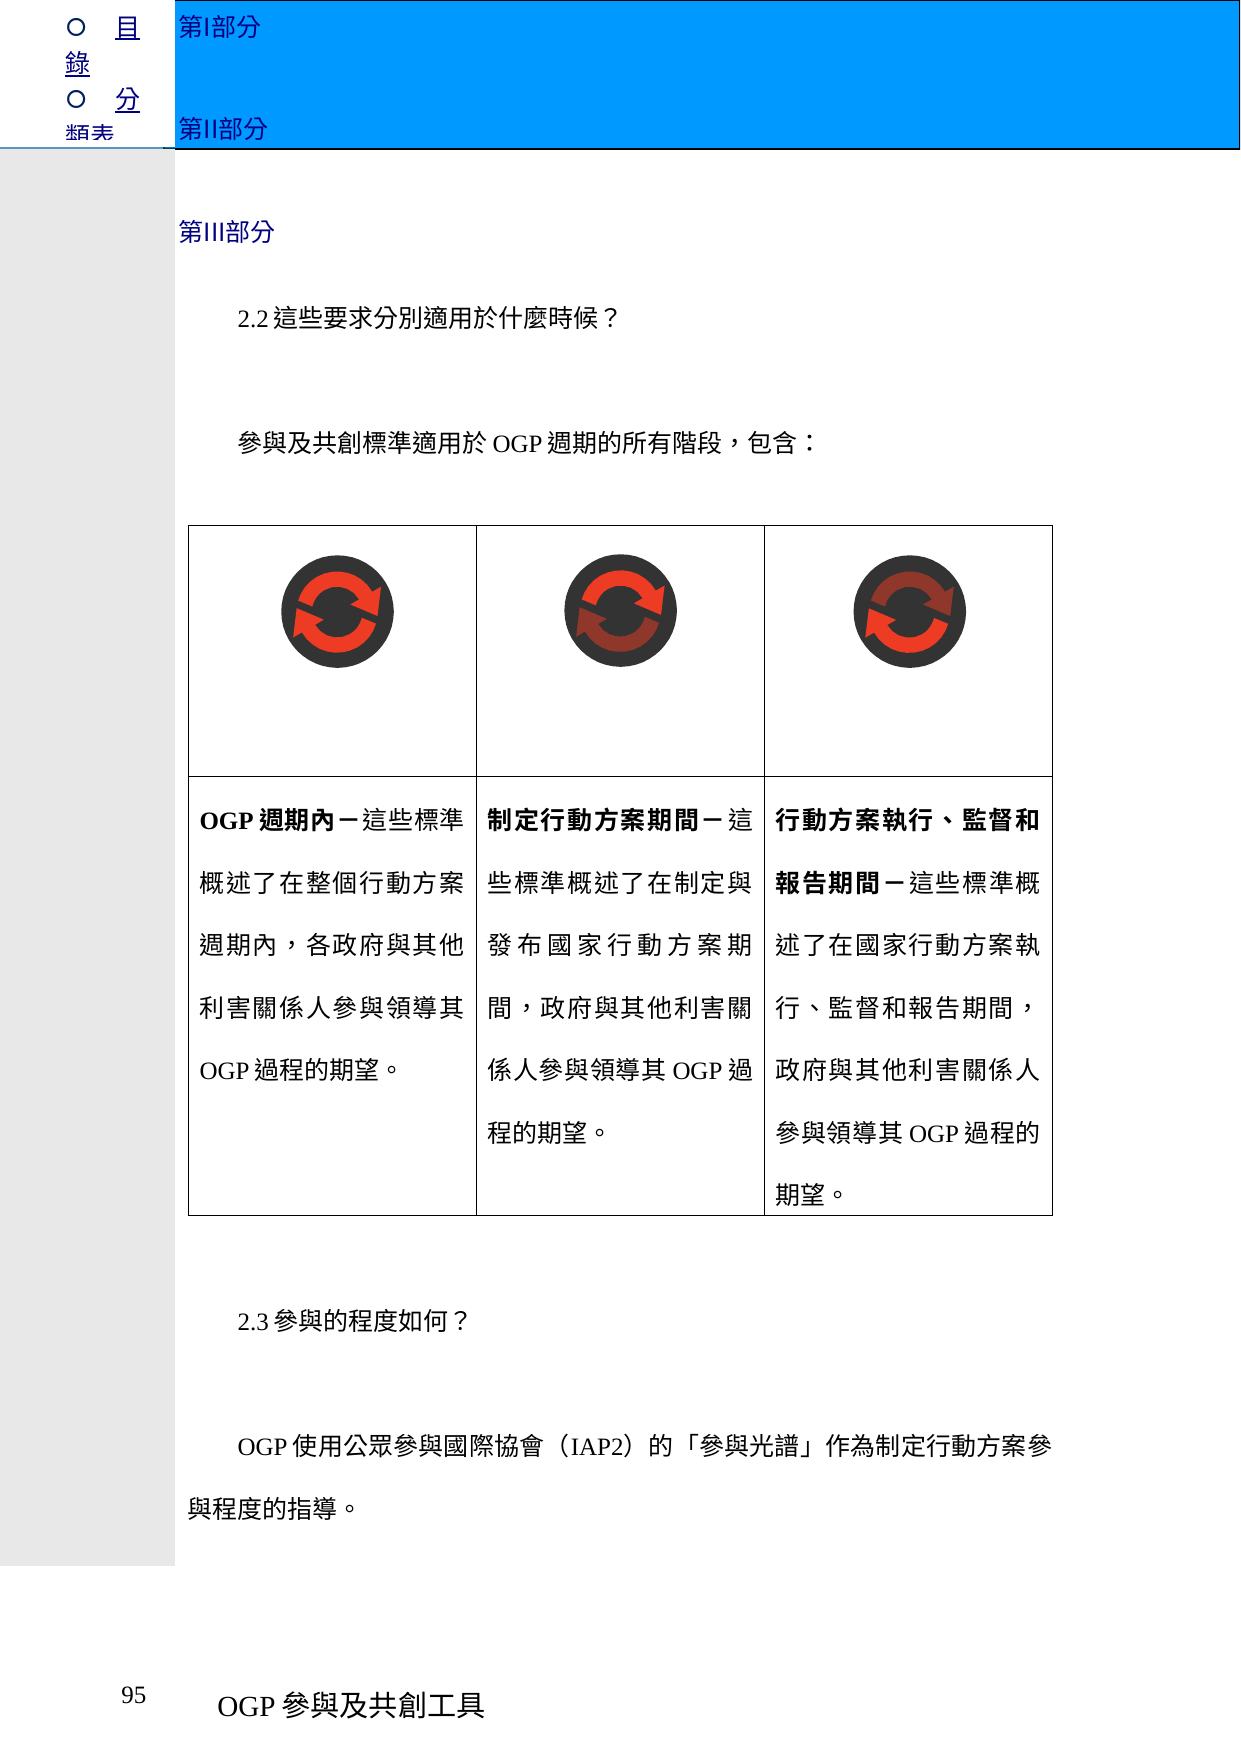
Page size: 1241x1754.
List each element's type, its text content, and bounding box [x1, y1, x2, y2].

text 2.3參與的程度如何？ [187, 1278, 1053, 1341]
table_cell 制定行動方案期間－這些標準概述了在制定與發布國家行動方案期間，政府與其他利害關係人參與領導其OGP過程的期望。 [477, 777, 764, 1214]
table_header [189, 526, 476, 776]
text 2.2這些要求分別適用於什麼時候？ [187, 275, 1053, 337]
text 參與及共創標準適用於OGP週期的所有階段，包含： [187, 400, 1053, 462]
table_cell OGP週期內－這些標準概述了在整個行動方案週期內，各政府與其他利害關係人參與領導其OGP過程的期望。 [189, 777, 476, 1214]
text OGP使用公眾參與國際協會（IAP2）的「參與光譜」作為制定行動方案參與程度的指導。 [187, 1403, 1053, 1528]
table_cell 行動方案執行、監督和報告期間－這些標準概述了在國家行動方案執行、監督和報告期間，政府與其他利害關係人參與領導其OGP過程的期望。 [765, 777, 1052, 1214]
table_header [765, 526, 1052, 776]
table_header [477, 526, 764, 776]
